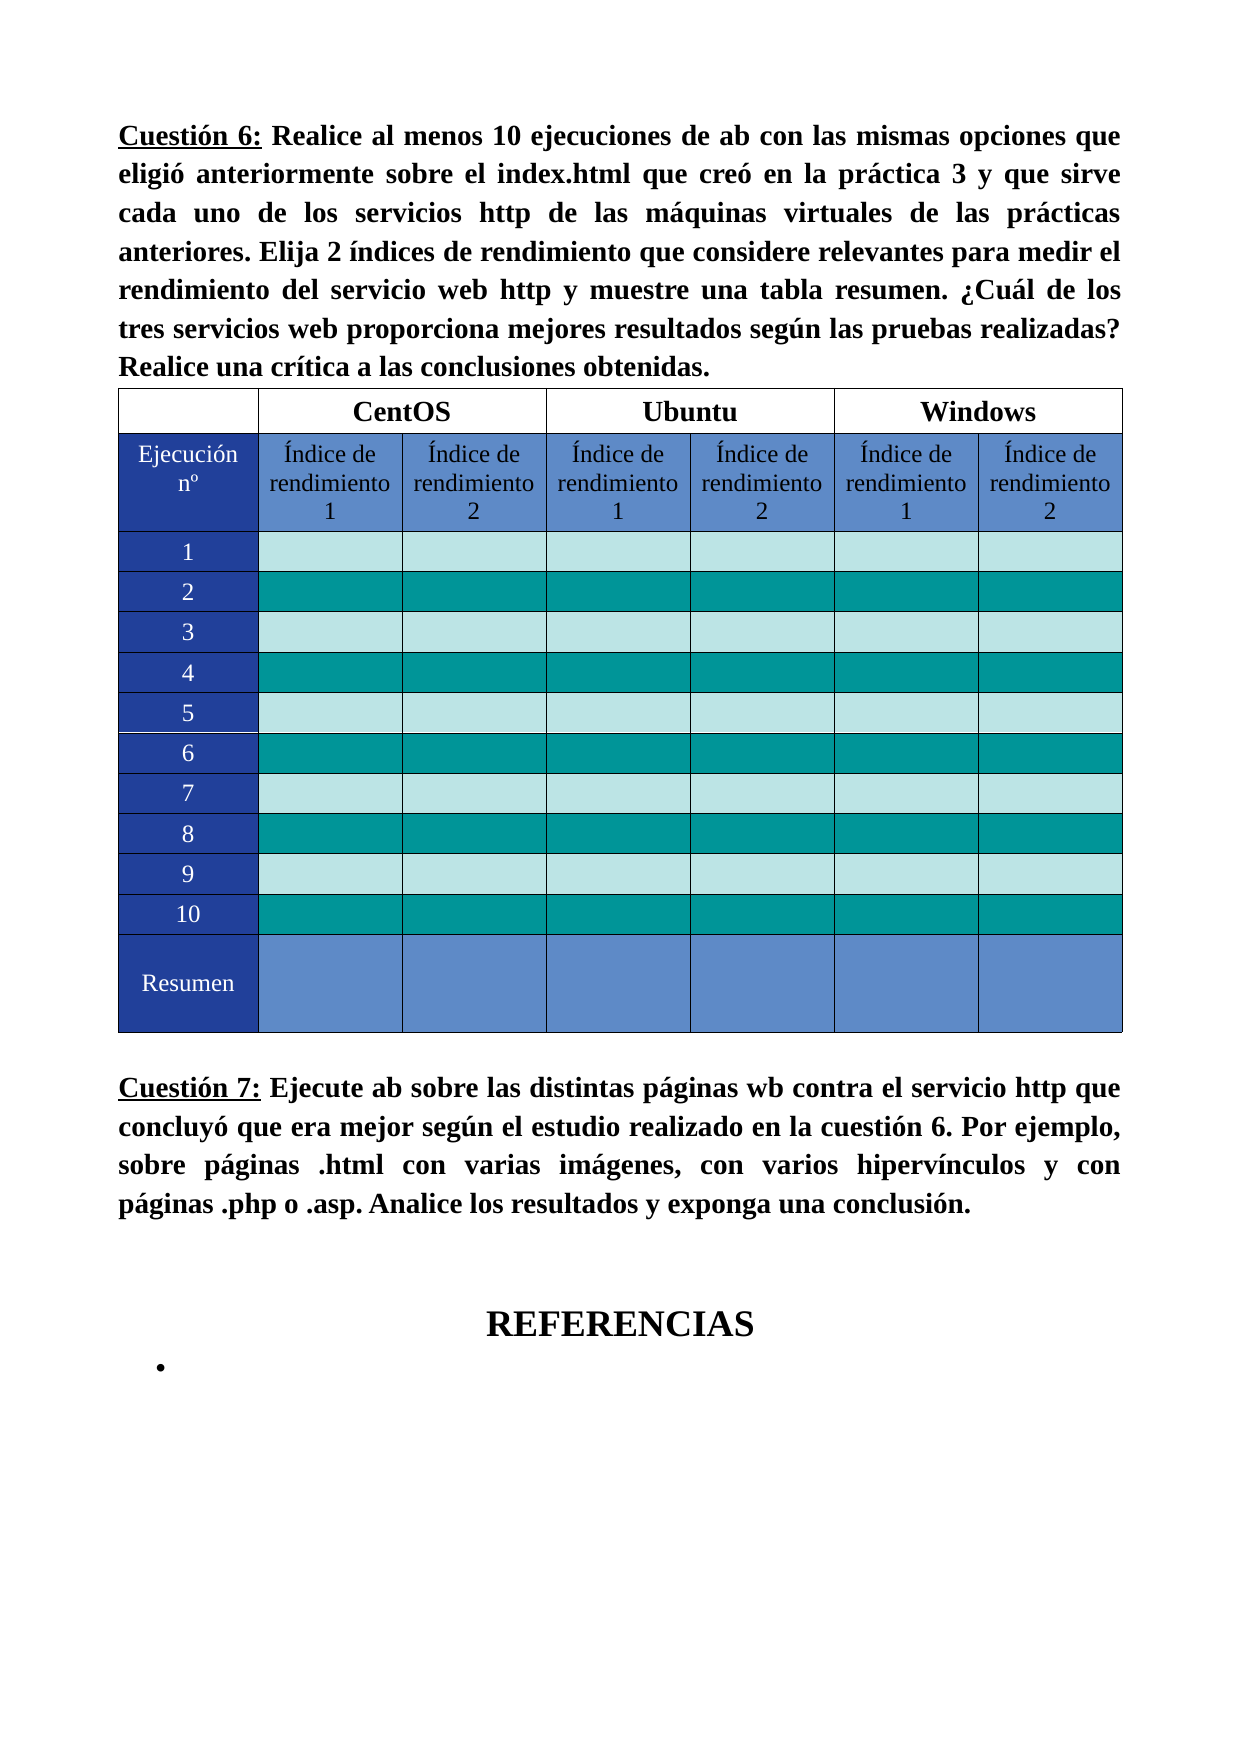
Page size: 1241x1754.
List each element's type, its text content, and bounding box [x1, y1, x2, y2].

table_cell Índice de rendimiento 1 [259, 434, 402, 531]
table_cell [259, 935, 402, 1032]
table_cell [979, 854, 1122, 894]
table_cell [547, 653, 690, 692]
table_cell Índice de rendimiento 2 [691, 434, 834, 531]
table_cell [691, 814, 834, 853]
table_cell [835, 734, 978, 773]
table_cell [835, 814, 978, 853]
table_cell [691, 774, 834, 813]
table_header CentOS [259, 389, 546, 433]
text Cuestión 7: Ejecute ab sobre las distintas páginas wb contra el servicio http que concluyó que era mejor según el estudio realizado en la cuestión 6. Por ejemplo, sobre páginas .html con varias imágenes, con varios hipervínculos y con páginas .php o .asp. Analice los resultados y exponga una conclusión. [118, 1070, 1122, 1219]
table_cell [547, 612, 690, 652]
table_cell [979, 612, 1122, 652]
table_cell [259, 895, 402, 934]
table_cell [979, 734, 1122, 773]
table_cell [979, 572, 1122, 611]
table_cell 3 [119, 612, 258, 652]
table_cell 1 [119, 532, 258, 571]
table_cell 6 [119, 734, 258, 773]
table_cell 9 [119, 854, 258, 894]
table_cell [547, 774, 690, 813]
table_cell [403, 572, 546, 611]
table_cell Índice de rendimiento 1 [835, 434, 978, 531]
table_cell [691, 895, 834, 934]
table_cell [835, 612, 978, 652]
table_cell Índice de rendimiento 2 [979, 434, 1122, 531]
table_cell [835, 854, 978, 894]
table_cell [835, 653, 978, 692]
table_cell [403, 935, 546, 1032]
table_cell [403, 612, 546, 652]
table_cell [259, 572, 402, 611]
table_cell 2 [119, 572, 258, 611]
table_cell [403, 734, 546, 773]
table_cell 5 [119, 693, 258, 732]
table_cell [259, 734, 402, 773]
table_cell [979, 895, 1122, 934]
table_cell Índice de rendimiento 1 [547, 434, 690, 531]
text Cuestión 6: Realice al menos 10 ejecuciones de ab con las mismas opciones que eligió anteriormente sobre el index.html que creó en la práctica 3 y que sirve cada uno de los servicios http de las máquinas virtuales de las prácticas anteriores. Elija 2 índices de rendimiento que considere relevantes para medir el rendimiento del servicio web http y muestre una tabla resumen. ¿Cuál de los tres servicios web proporciona mejores resultados según las pruebas realizadas? Realice una crítica a las conclusiones obtenidas. [118, 118, 1122, 383]
table_cell [835, 774, 978, 813]
table_cell [259, 854, 402, 894]
table_cell Ejecución nº [119, 434, 258, 531]
table_cell [979, 532, 1122, 571]
table_cell [259, 693, 402, 732]
table_cell [547, 532, 690, 571]
table_cell [403, 854, 546, 894]
table_cell [259, 814, 402, 853]
table_cell [979, 693, 1122, 732]
table_header [119, 389, 258, 433]
table_cell [691, 734, 834, 773]
table_cell [259, 774, 402, 813]
text REFERENCIAS [118, 1302, 1122, 1345]
table_cell [403, 532, 546, 571]
table_cell [979, 814, 1122, 853]
table_cell [979, 653, 1122, 692]
table_cell 7 [119, 774, 258, 813]
table_cell [259, 532, 402, 571]
table_cell [691, 693, 834, 732]
table_cell [691, 935, 834, 1032]
table_cell [835, 532, 978, 571]
table_cell [547, 935, 690, 1032]
table_cell [835, 895, 978, 934]
table_cell [691, 854, 834, 894]
table_cell [547, 734, 690, 773]
table_cell [403, 774, 546, 813]
table_cell [403, 653, 546, 692]
table_cell [979, 935, 1122, 1032]
table_cell [547, 854, 690, 894]
table_cell [547, 895, 690, 934]
table_cell [835, 572, 978, 611]
table_cell 4 [119, 653, 258, 692]
table_cell [403, 693, 546, 732]
table_cell [547, 693, 690, 732]
table_cell [259, 612, 402, 652]
table_cell [979, 774, 1122, 813]
table_cell Índice de rendimiento 2 [403, 434, 546, 531]
table_cell [691, 653, 834, 692]
table_cell [259, 653, 402, 692]
table_cell [403, 895, 546, 934]
table_cell [835, 935, 978, 1032]
table_cell [691, 612, 834, 652]
table_cell [547, 572, 690, 611]
table_cell 10 [119, 895, 258, 934]
table_cell [835, 693, 978, 732]
table_cell [547, 814, 690, 853]
table_cell Resumen [119, 935, 258, 1032]
table_cell [403, 814, 546, 853]
table_header Windows [835, 389, 1122, 433]
table_cell [691, 572, 834, 611]
table_header Ubuntu [547, 389, 834, 433]
table_cell [691, 532, 834, 571]
table_cell 8 [119, 814, 258, 853]
